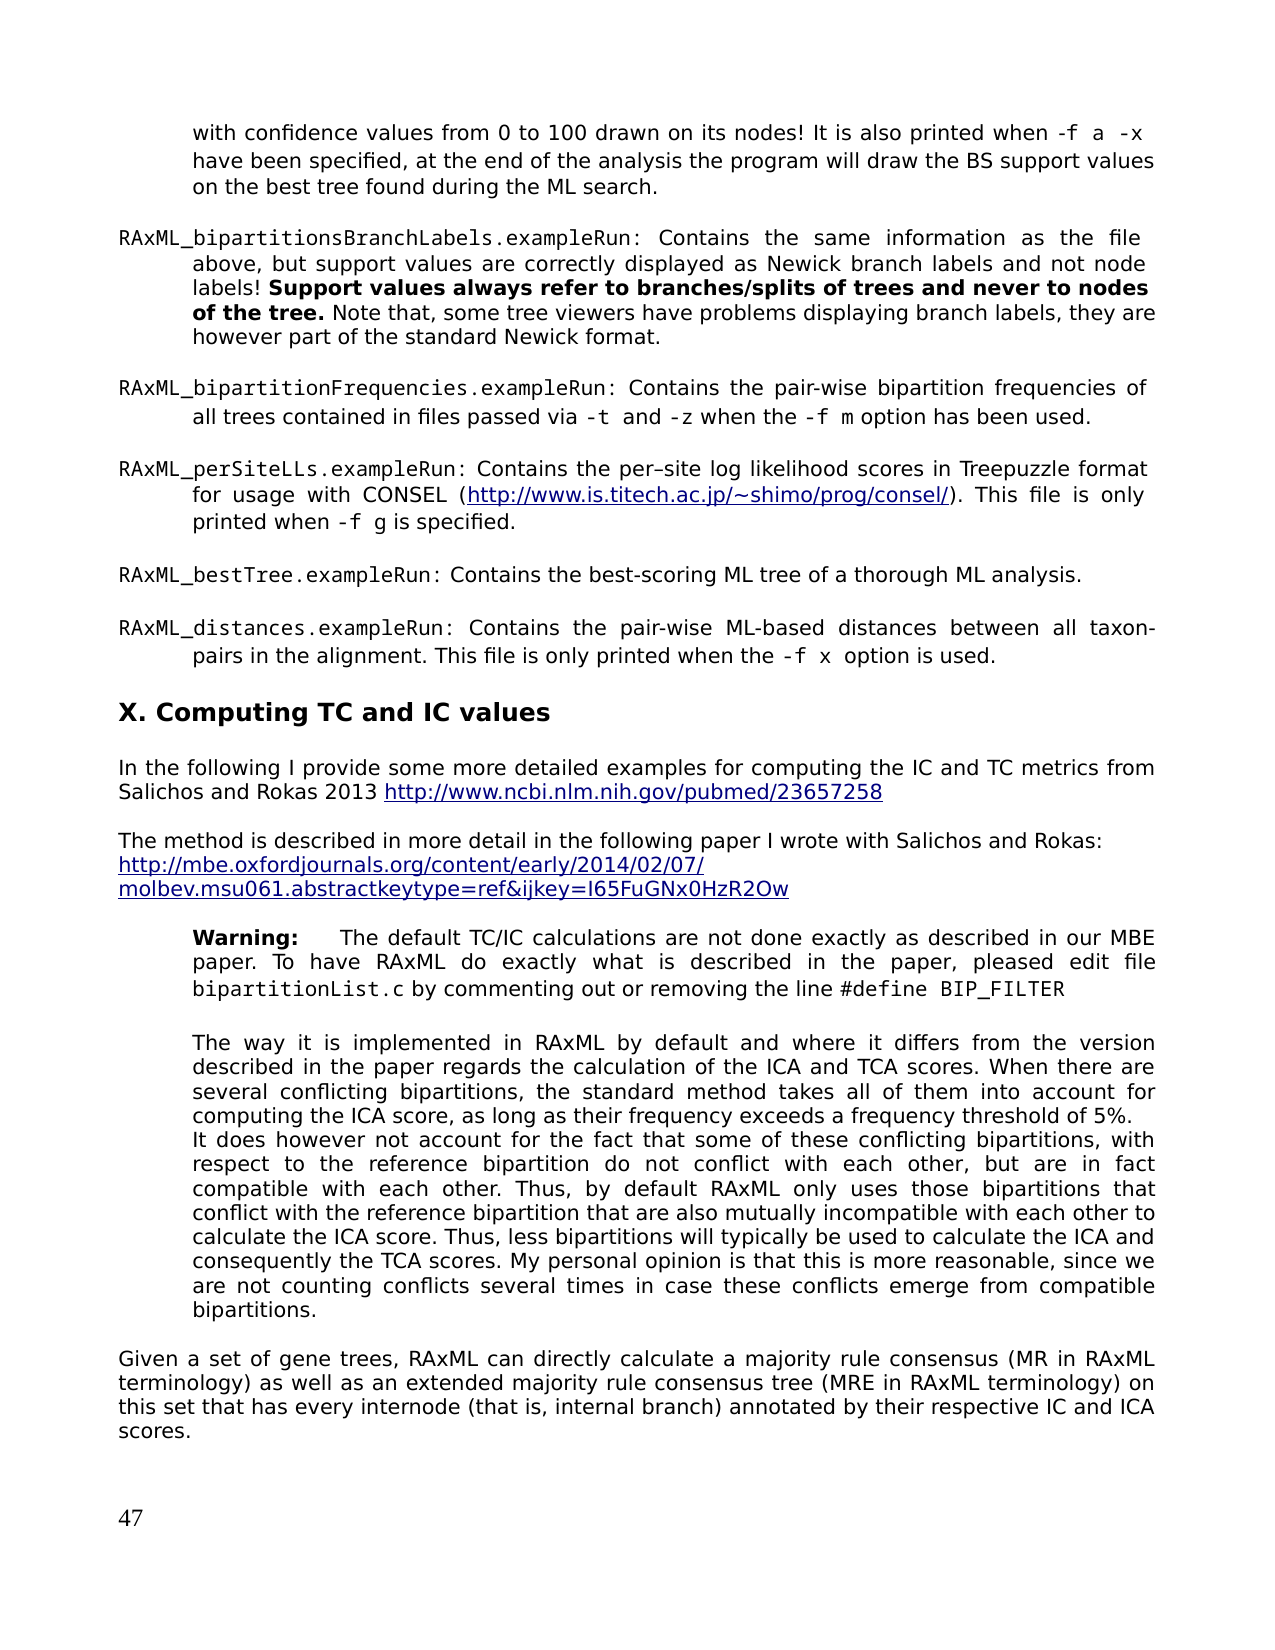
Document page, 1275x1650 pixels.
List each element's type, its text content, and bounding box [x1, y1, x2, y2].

text RAxML_perSiteLLs.exampleRun: Contains the per–site log likelihood scores in Treepuzzle format for usage with CONSEL (http://www.is.titech.ac.jp/~shimo/prog/consel/). This file is only printed when -f g is specified. [118, 454, 1157, 536]
text In the following I provide some more detailed examples for computing the IC and TC metrics from Salichos and Rokas 2013 http://www.ncbi.nlm.nih.gov/pubmed/23657258 [118, 756, 1157, 804]
text RAxML_bipartitionsBranchLabels.exampleRun: Contains the same information as the file above, but support values are correctly displayed as Newick branch labels and not node labels! Support values always refer to branches/splits of trees and never to nodes of the tree. Note that, some tree viewers have problems displaying branch labels, they are however part of the standard Newick format. [118, 223, 1157, 349]
text http://mbe.oxfordjournals.org/content/early/2014/02/07/molbev.msu061.abstractkeytype=ref&ijkey=I65FuGNx0HzR2Ow [118, 853, 1157, 901]
text It does however not account for the fact that some of these conflicting bipartitions, with respect to the reference bipartition do not conflict with each other, but are in fact compatible with each other. Thus, by default RAxML only uses those bipartitions that conflict with the reference bipartition that are also mutually incompatible with each other to calculate the ICA score. Thus, less bipartitions will typically be used to calculate the ICA and consequently the TCA scores. My personal opinion is that this is more reasonable, since we are not counting conflicts several times in case these conflicts emerge from compatible bipartitions. [192, 1128, 1157, 1322]
text RAxML_bestTree.exampleRun: Contains the best-scoring ML tree of a thorough ML analysis. [118, 560, 1157, 588]
text with confidence values from 0 to 100 drawn on its nodes! It is also printed when -f a -x have been specified, at the end of the analysis the program will draw the BS support values on the best tree found during the ML search. [118, 118, 1157, 199]
text RAxML_bipartitionFrequencies.exampleRun: Contains the pair-wise bipartition frequencies of all trees contained in files passed via -t and -z when the -f m option has been used. [118, 373, 1157, 430]
text The method is described in more detail in the following paper I wrote with Salichos and Rokas: [118, 829, 1157, 853]
text Warning: The default TC/IC calculations are not done exactly as described in our MBE paper. To have RAxML do exactly what is described in the paper, pleased edit file bipartitionList.c by commenting out or removing the line #define BIP_FILTER [192, 926, 1157, 1003]
text Given a set of gene trees, RAxML can directly calculate a majority rule consensus (MR in RAxML terminology) as well as an extended majority rule consensus tree (MRE in RAxML terminology) on this set that has every internode (that is, internal branch) annotated by their respective IC and ICA scores. [118, 1347, 1157, 1444]
text RAxML_distances.exampleRun: Contains the pair-wise ML-based distances between all taxon- pairs in the alignment. This file is only printed when the -f x option is used. [118, 613, 1157, 669]
text The way it is implemented in RAxML by default and where it differs from the version described in the paper regards the calculation of the ICA and TCA scores. When there are several conflicting bipartitions, the standard method takes all of them into account for computing the ICA score, as long as their frequency exceeds a frequency threshold of 5%. [192, 1031, 1157, 1128]
text X. Computing TC and IC values [118, 698, 1157, 727]
